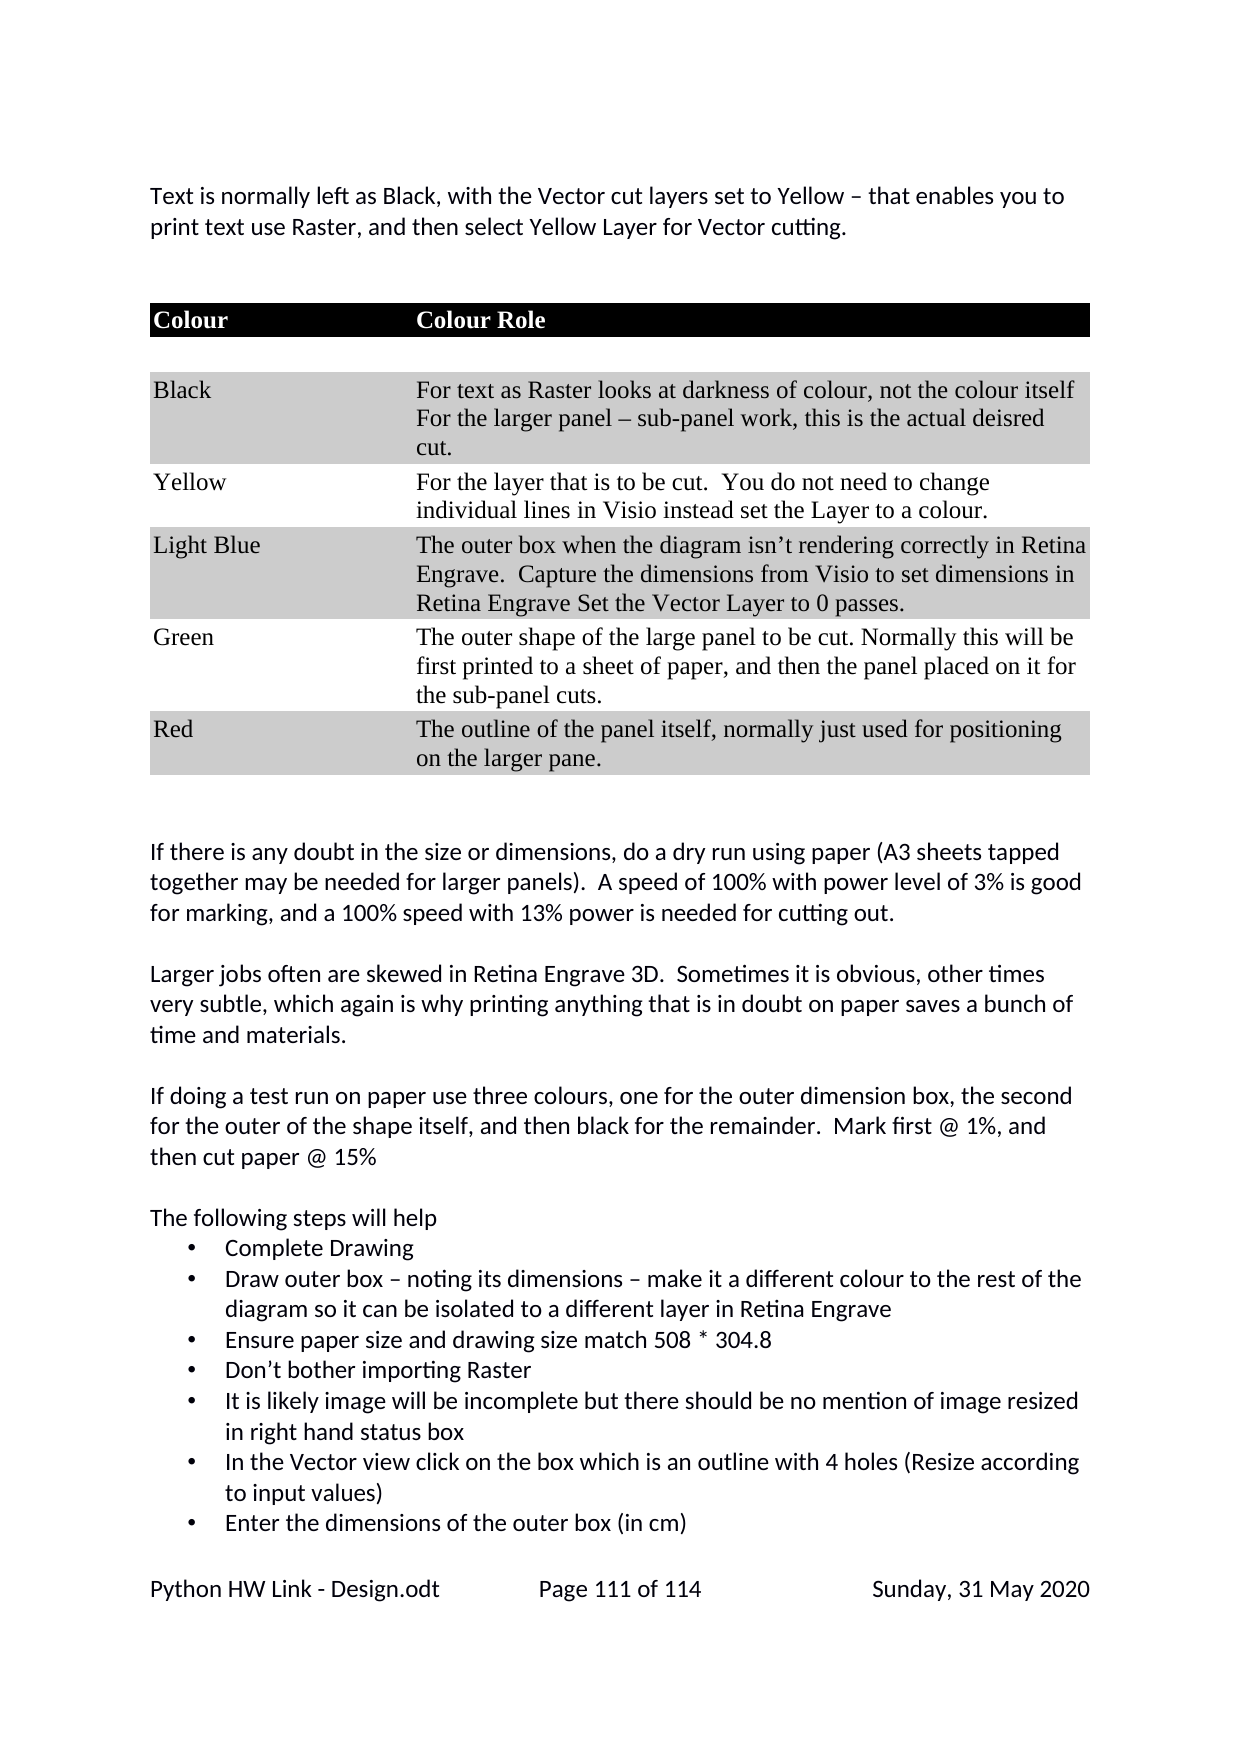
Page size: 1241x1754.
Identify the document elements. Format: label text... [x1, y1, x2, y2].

table_cell Yellow [150, 464, 413, 527]
table_cell Green [150, 619, 413, 711]
table_cell [413, 337, 1090, 372]
text The following steps will help [150, 1202, 1090, 1232]
table_cell Black [150, 372, 413, 464]
text Text is normally left as Black, with the Vector cut layers set to Yellow – that enables you to print text use Raster, and then select Yellow Layer for Vector cutting. [150, 181, 1090, 242]
list Ensure paper size and drawing size match 508 * 304.8 [187, 1324, 1090, 1354]
table_cell The outer shape of the large panel to be cut. Normally this will be first printed to a sheet of paper, and then the panel placed on it for the sub-panel cuts. [413, 619, 1090, 711]
list Complete Drawing [187, 1232, 1090, 1263]
list Draw outer box – noting its dimensions – make it a different colour to the rest of the diagram so it can be isolated to a different layer in Retina Engrave [187, 1263, 1090, 1324]
text If there is any doubt in the size or dimensions, do a dry run using paper (A3 sheets tapped together may be needed for larger panels). A speed of 100% with power level of 3% is good for marking, and a 100% speed with 13% power is needed for cutting out. [150, 836, 1090, 927]
table_cell The outer box when the diagram isn’t rendering correctly in Retina Engrave. Capture the dimensions from Visio to set dimensions in Retina Engrave Set the Vector Layer to 0 passes. [413, 527, 1090, 619]
table_cell Light Blue [150, 527, 413, 619]
table_cell The outline of the panel itself, normally just used for positioning on the larger pane. [413, 711, 1090, 775]
table_cell For text as Raster looks at darkness of colour, not the colour itself For the larger panel – sub-panel work, this is the actual deisred cut. [413, 372, 1090, 464]
table_cell Red [150, 711, 413, 775]
list Enter the dimensions of the outer box (in cm) [187, 1507, 1090, 1538]
table_cell For the layer that is to be cut. You do not need to change individual lines in Visio instead set the Layer to a colour. [413, 464, 1090, 527]
list Don’t bother importing Raster [187, 1354, 1090, 1385]
text If doing a test run on paper use three colours, one for the outer dimension box, the second for the outer of the shape itself, and then black for the remainder. Mark first @ 1%, and then cut paper @ 15% [150, 1080, 1090, 1171]
text Larger jobs often are skewed in Retina Engrave 3D. Sometimes it is obvious, other times very subtle, which again is why printing anything that is in doubt on paper saves a bunch of time and materials. [150, 958, 1090, 1049]
table_cell [150, 337, 413, 372]
table_header Colour Role [413, 303, 1090, 337]
list In the Vector view click on the box which is an outline with 4 holes (Resize according to input values) [187, 1446, 1090, 1507]
table_header Colour [150, 303, 413, 337]
list It is likely image will be incomplete but there should be no mention of image resized in right hand status box [187, 1385, 1090, 1446]
